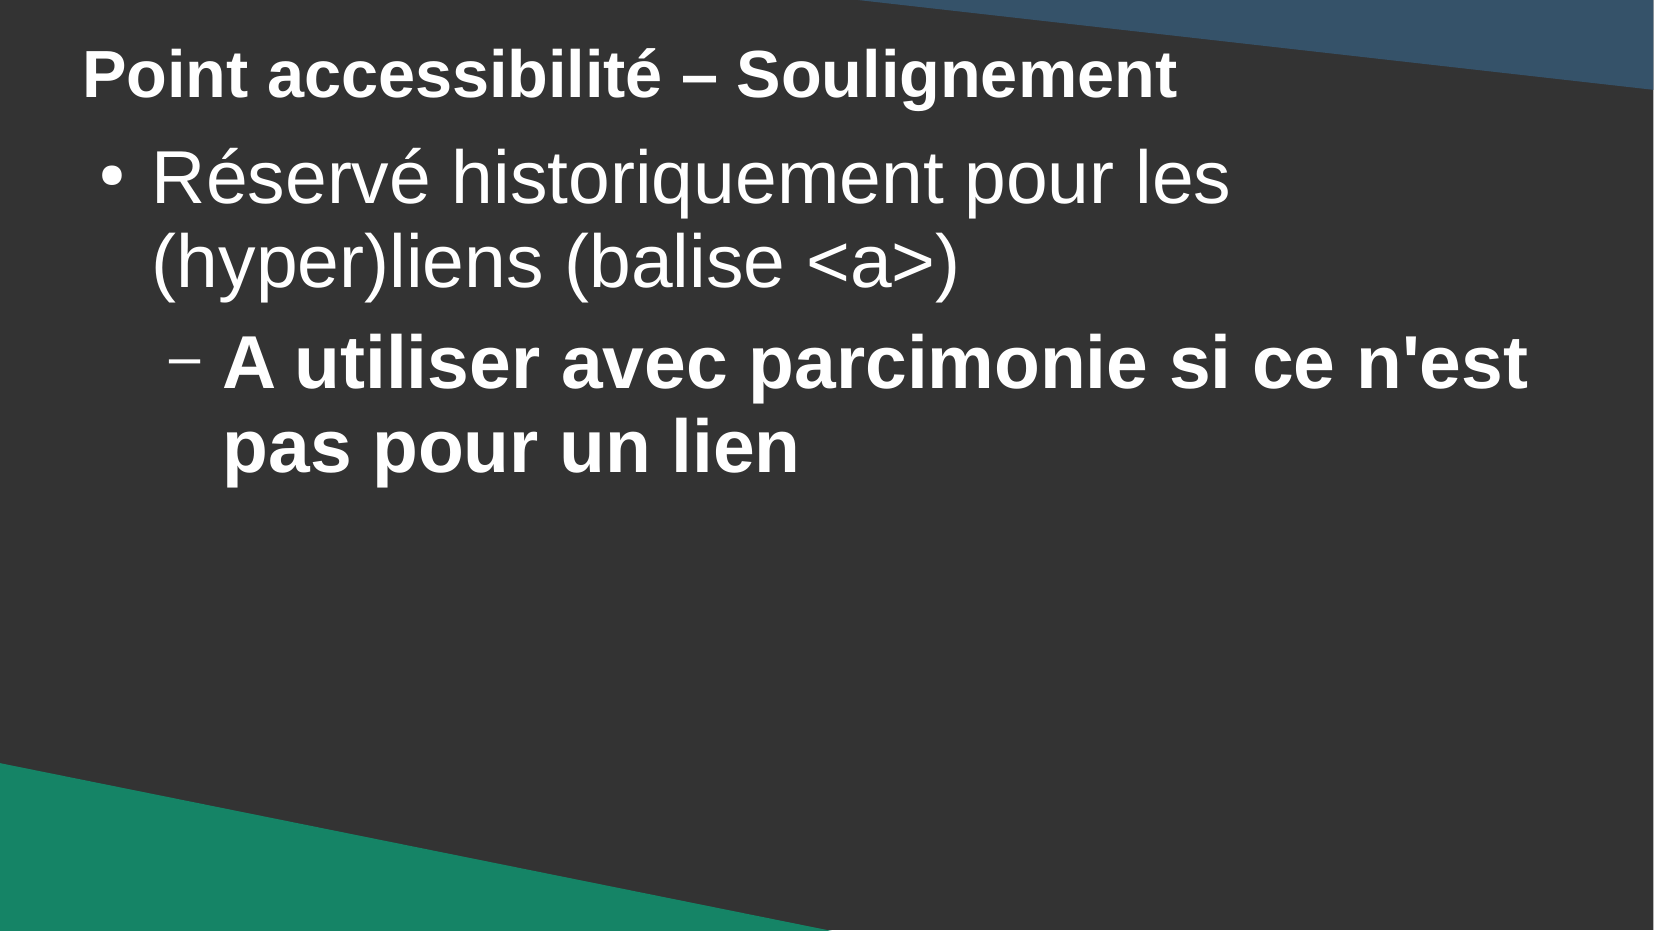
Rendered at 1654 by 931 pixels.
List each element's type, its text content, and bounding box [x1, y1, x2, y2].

title Point accessibilité – Soulignement [82, 37, 1571, 122]
list Réservé historiquement pour les (hyper)liens (balise <a>) A utiliser avec parcimonie si ce n'est pas pour un lien [80, 135, 1605, 544]
text_box [0, 763, 832, 931]
text_box [857, 0, 1654, 90]
